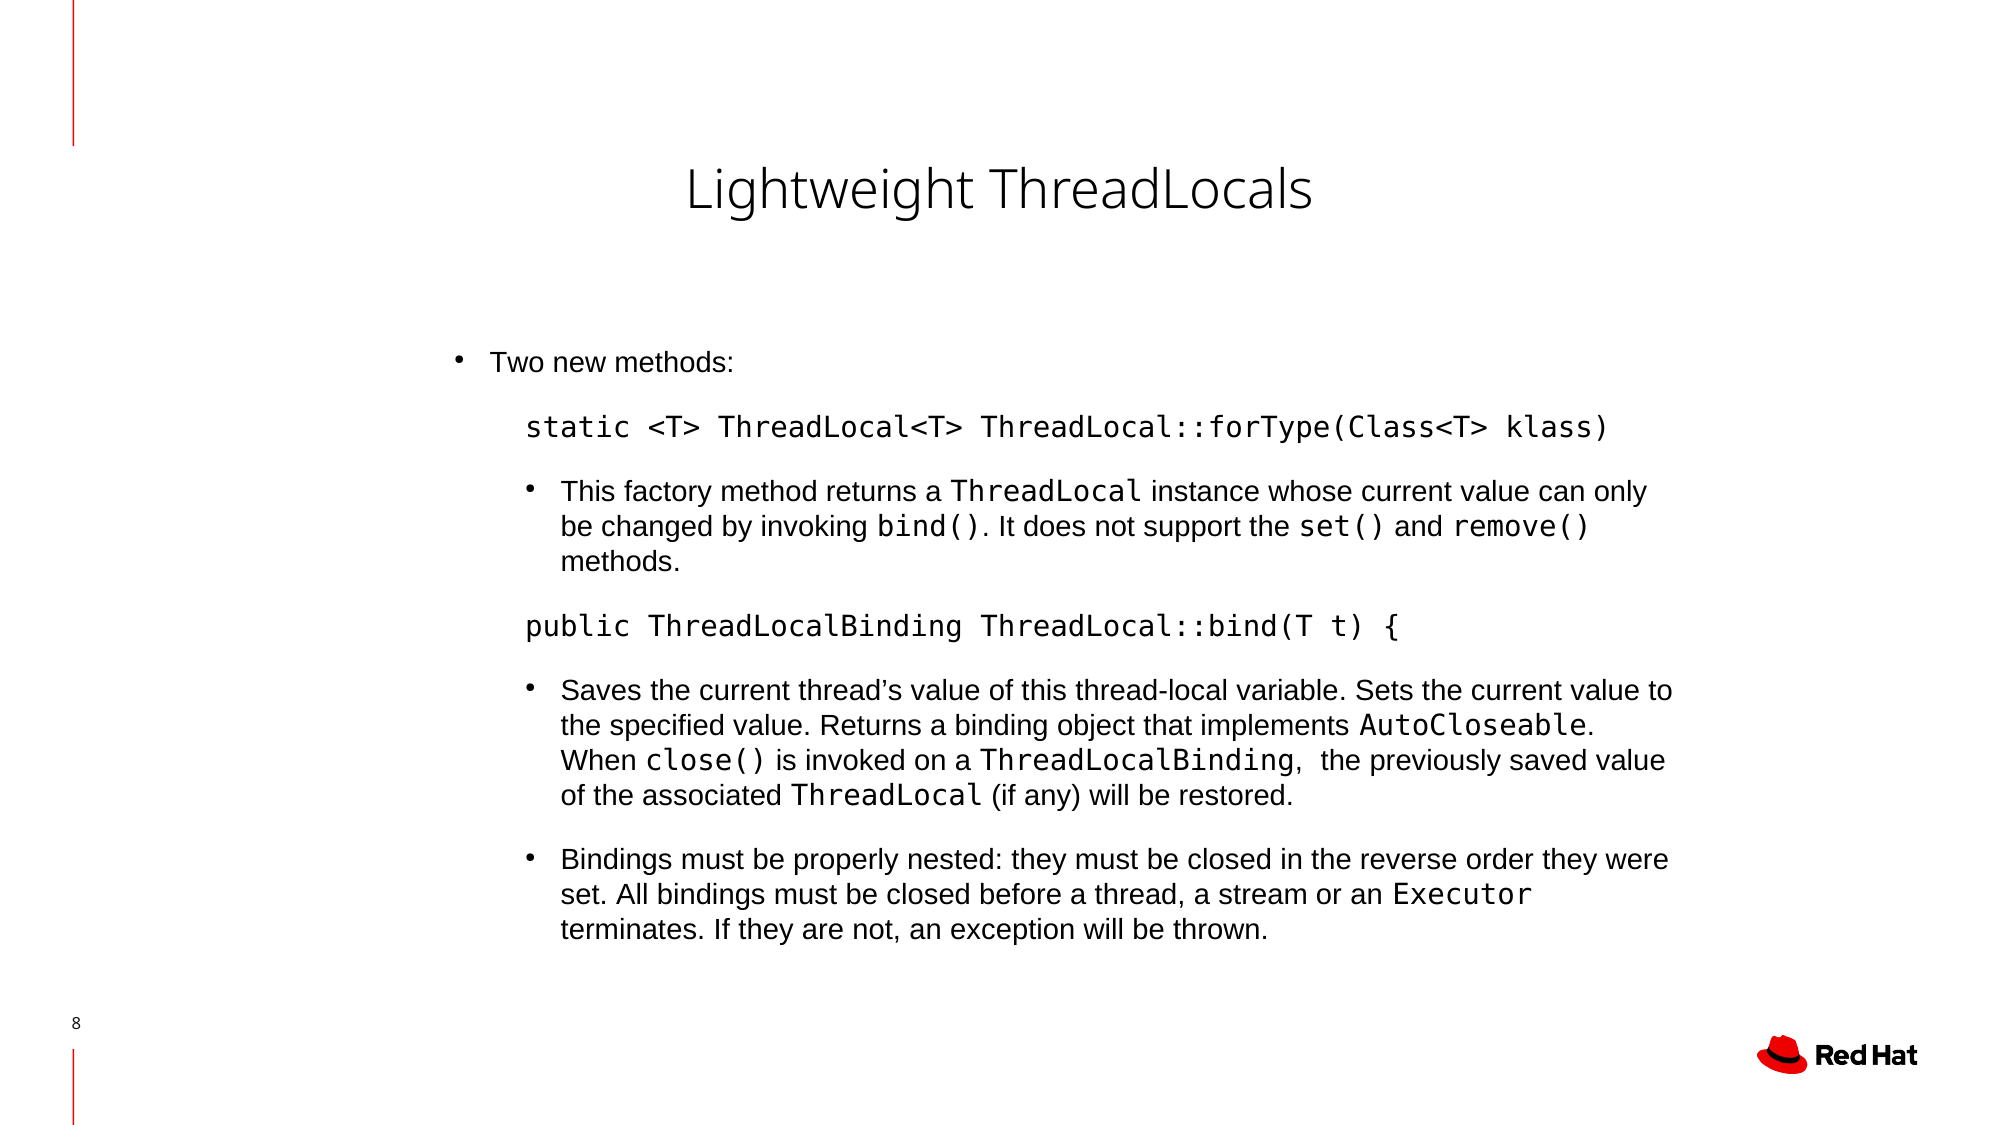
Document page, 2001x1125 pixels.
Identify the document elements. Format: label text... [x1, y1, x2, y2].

picture [1757, 1035, 1918, 1074]
title Lightweight ThreadLocals [288, 154, 1714, 314]
text_box Two new methods: static <T> ThreadLocal<T> ThreadLocal::forType(Class<T> klass) This factory method returns a ThreadLocal instance whose current value can only be changed by invoking bind(). It does not support the set() and remove() methods. public ThreadLocalBinding ThreadLocal::bind(T t) { Saves the current thread’s value of this thread-local variable. Sets the current value to the specified value. Returns a binding object that implements AutoCloseable. When close() is invoked on a ThreadLocalBinding, the previously saved value of the associated ThreadLocal (if any) will be restored. Bindings must be properly nested: they must be closed in the reverse order they were set. All bindings must be closed before a thread, a stream or an Executor terminates. If they are not, an exception will be thrown. [439, 336, 1726, 953]
